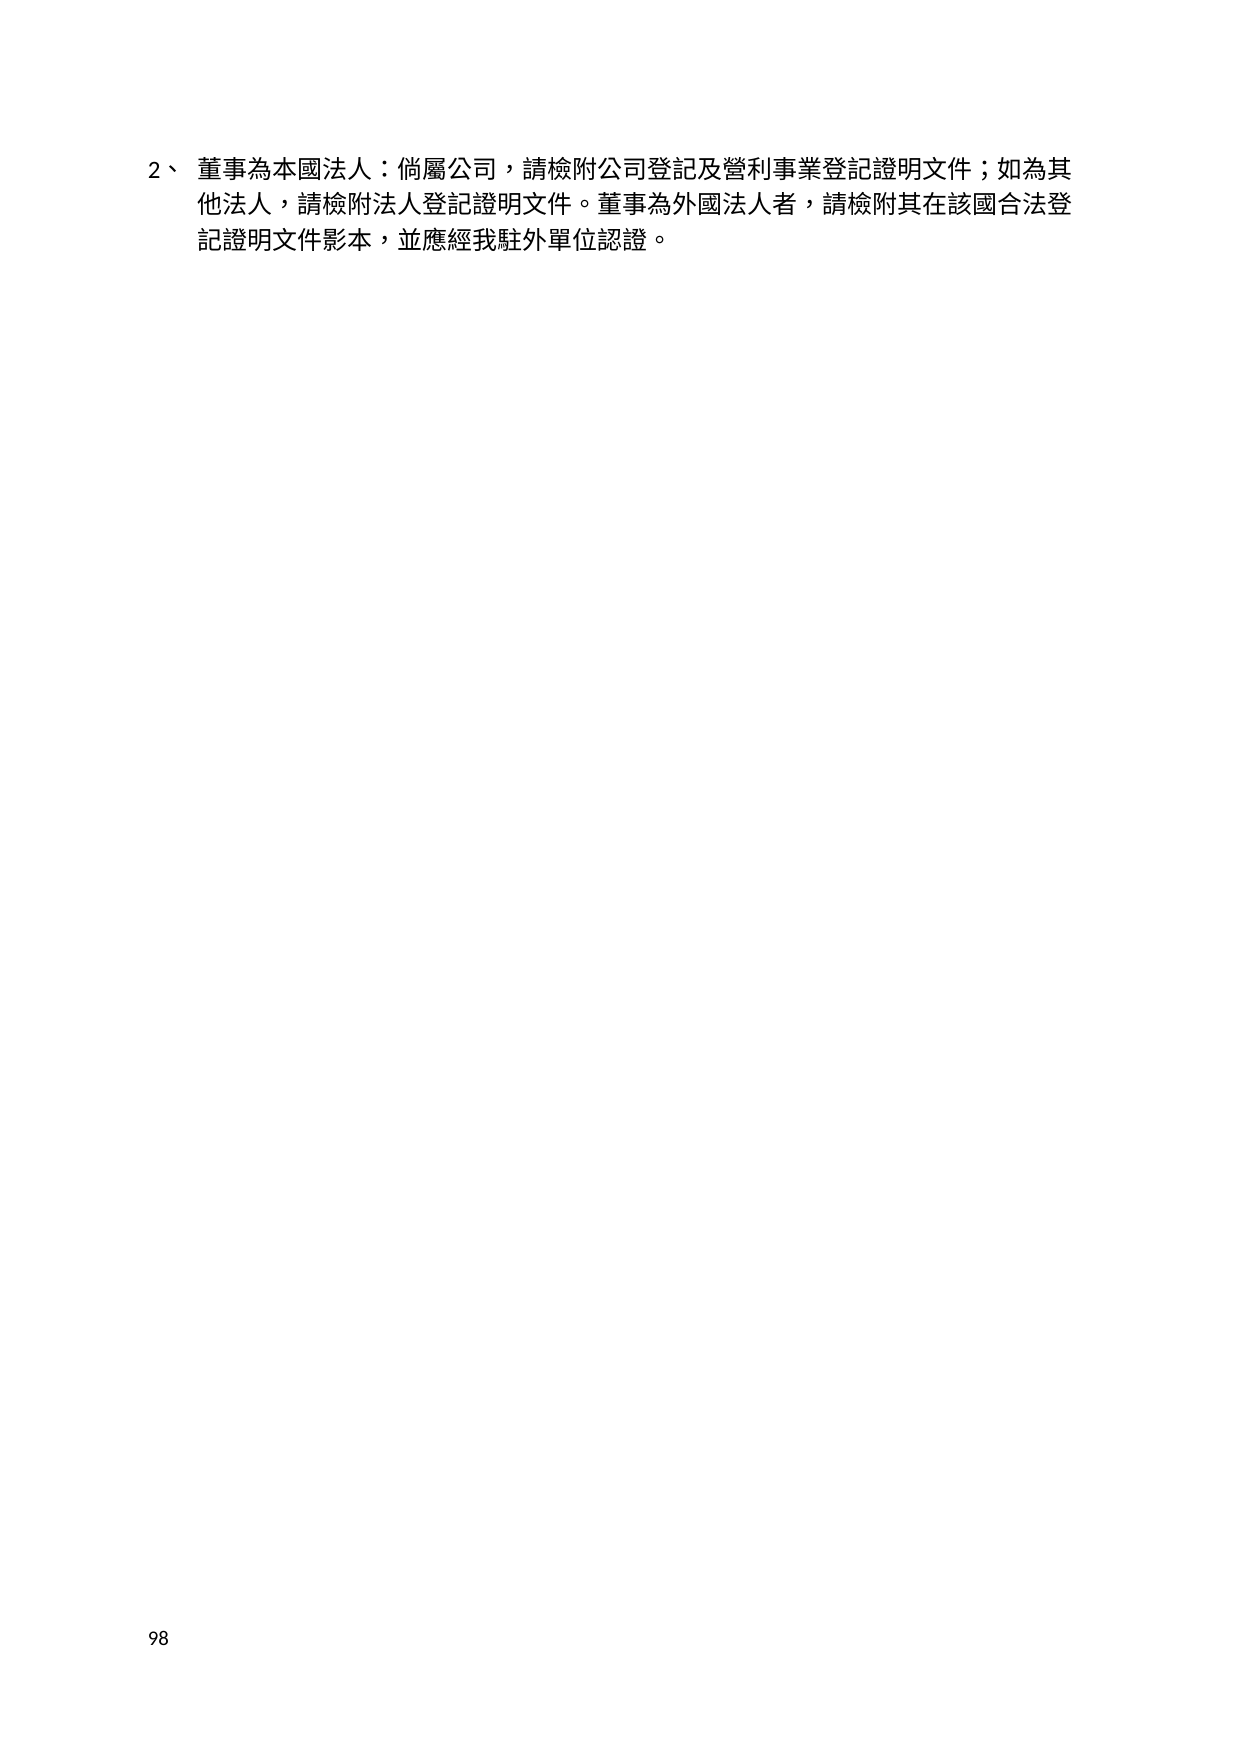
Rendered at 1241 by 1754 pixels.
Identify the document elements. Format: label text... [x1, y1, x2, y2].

list 董事為本國法人：倘屬公司，請檢附公司登記及營利事業登記證明文件；如為其他法人，請檢附法人登記證明文件。董事為外國法人者，請檢附其在該國合法登記證明文件影本，並應經我駐外單位認證。 [148, 150, 1092, 256]
